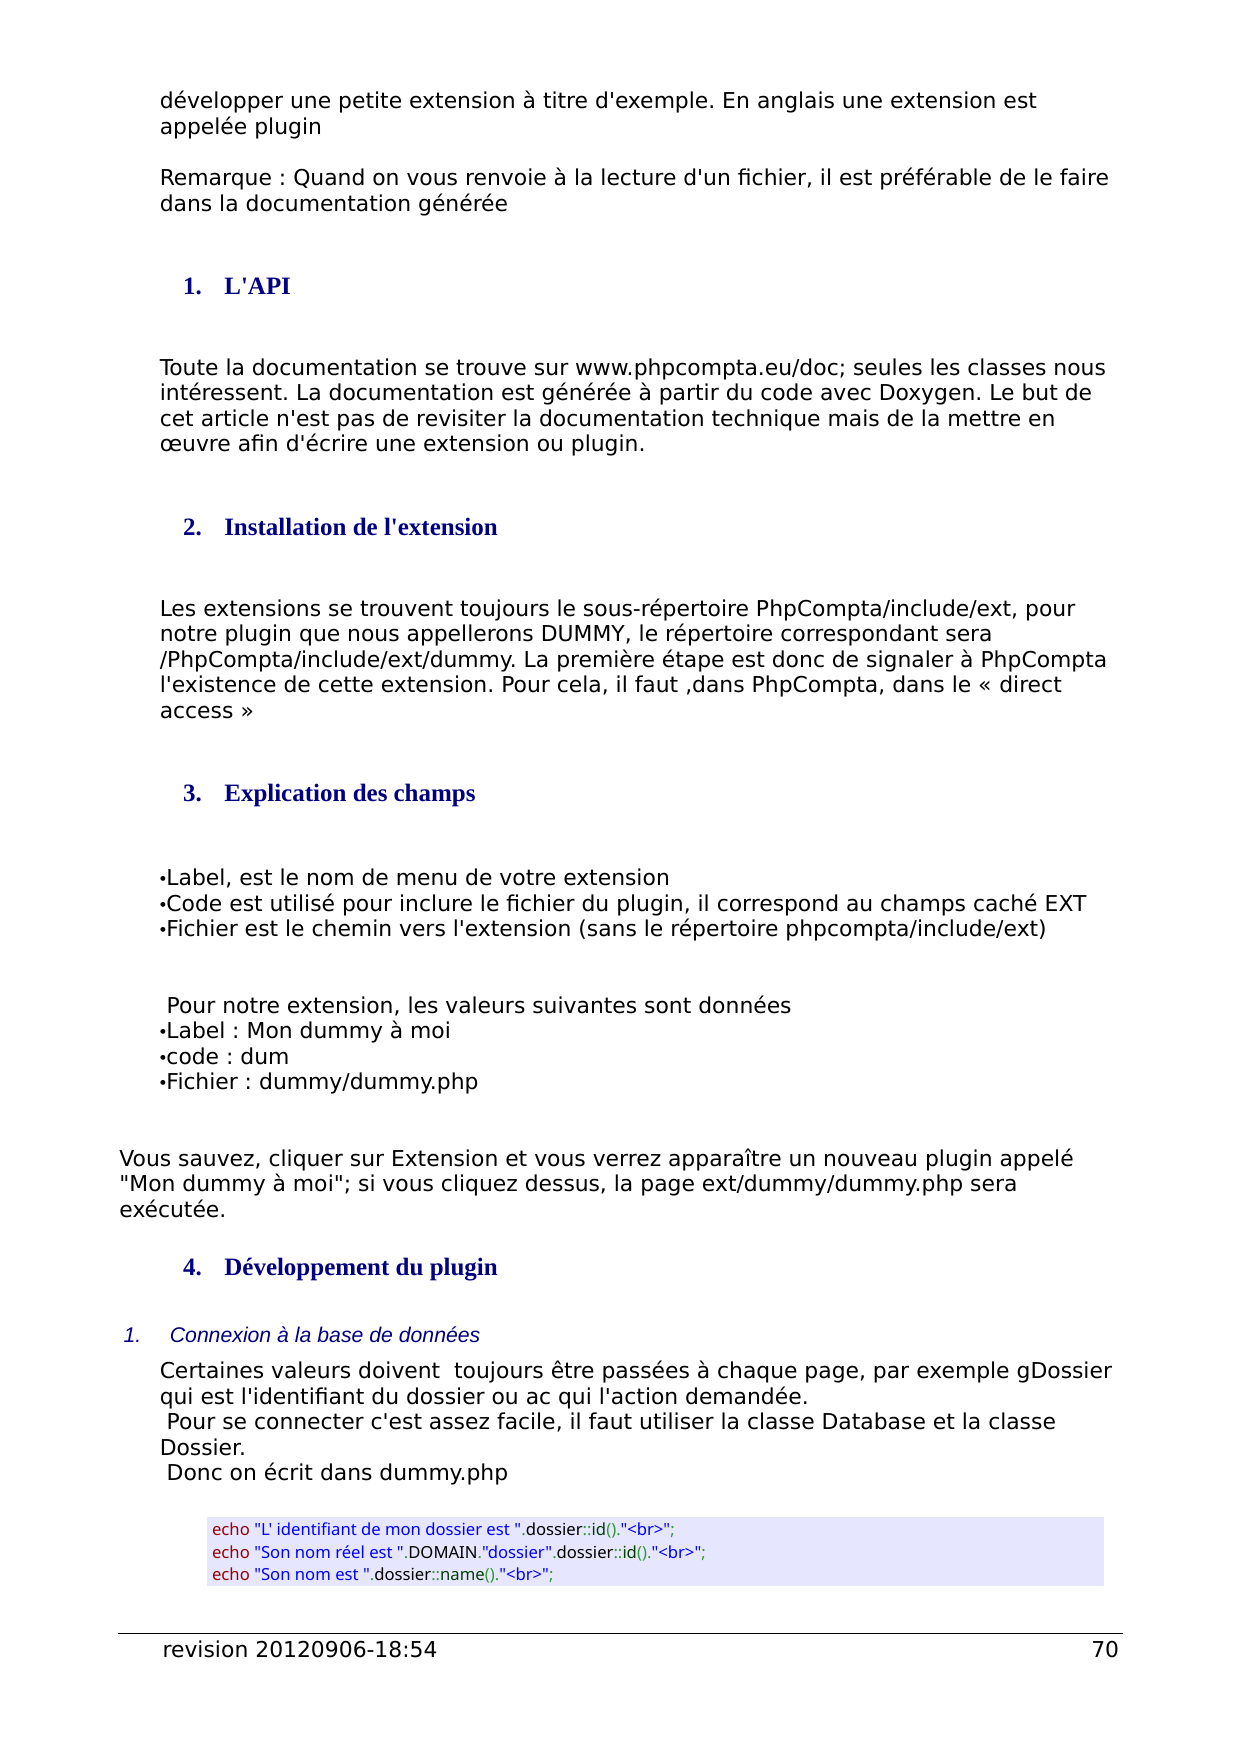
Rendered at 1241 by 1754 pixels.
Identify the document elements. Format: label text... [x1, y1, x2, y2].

list Code est utilisé pour inclure le fichier du plugin, il correspond au champs caché EXT [159, 891, 1123, 916]
list code : dum [159, 1044, 1123, 1069]
text développer une petite extension à titre d'exemple. En anglais une extension est appelée plugin Remarque : Quand on vous renvoie à la lecture d'un fichier, il est préférable de le faire dans la documentation générée [159, 88, 1123, 216]
list Label, est le nom de menu de votre extension [159, 865, 1123, 891]
subtitle L'API [177, 271, 1123, 300]
text Donc on écrit dans dummy.php [159, 1460, 1123, 1486]
subtitle Développement du plugin [177, 1252, 1123, 1281]
text Toute la documentation se trouve sur www.phpcompta.eu/doc; seules les classes nous intéressent. La documentation est générée à partir du code avec Doxygen. Le but de cet article n'est pas de revisiter la documentation technique mais de la mettre en œuvre afin d'écrire une extension ou plugin. [159, 329, 1123, 482]
list Vous sauvez, cliquer sur Extension et vous verrez apparaître un nouveau plugin appelé "Mon dummy à moi"; si vous cliquez dessus, la page ext/dummy/dummy.php sera exécutée. [117, 1095, 1123, 1223]
text Les extensions se trouvent toujours le sous-répertoire PhpCompta/include/ext, pour notre plugin que nous appellerons DUMMY, le répertoire correspondant sera /PhpCompta/include/ext/dummy. La première étape est donc de signaler à PhpCompta l'existence de cette extension. Pour cela, il faut ,dans PhpCompta, dans le « direct access » [159, 570, 1123, 749]
list Label : Mon dummy à moi [159, 1018, 1123, 1044]
text Certaines valeurs doivent toujours être passées à chaque page, par exemple gDossier qui est l'identifiant du dossier ou ac qui l'action demandée. [159, 1358, 1123, 1409]
subtitle Installation de l'extension [177, 512, 1123, 541]
list Fichier : dummy/dummy.php [159, 1069, 1123, 1095]
subtitle Connexion à la base de données [117, 1322, 1123, 1347]
subtitle Explication des champs [177, 778, 1123, 836]
list Fichier est le chemin vers l'extension (sans le répertoire phpcompta/include/ext) [159, 916, 1123, 942]
text Pour se connecter c'est assez facile, il faut utiliser la classe Database et la classe Dossier. [159, 1409, 1123, 1460]
text Pour notre extension, les valeurs suivantes sont données [159, 993, 1123, 1018]
text echo "L' identifiant de mon dossier est ".dossier::id()."<br>"; echo "Son nom réel est ".DOMAIN."dossier".dossier::id()."<br>"; echo "Son nom est ".dossier::name()."<br>"; [207, 1517, 1104, 1586]
